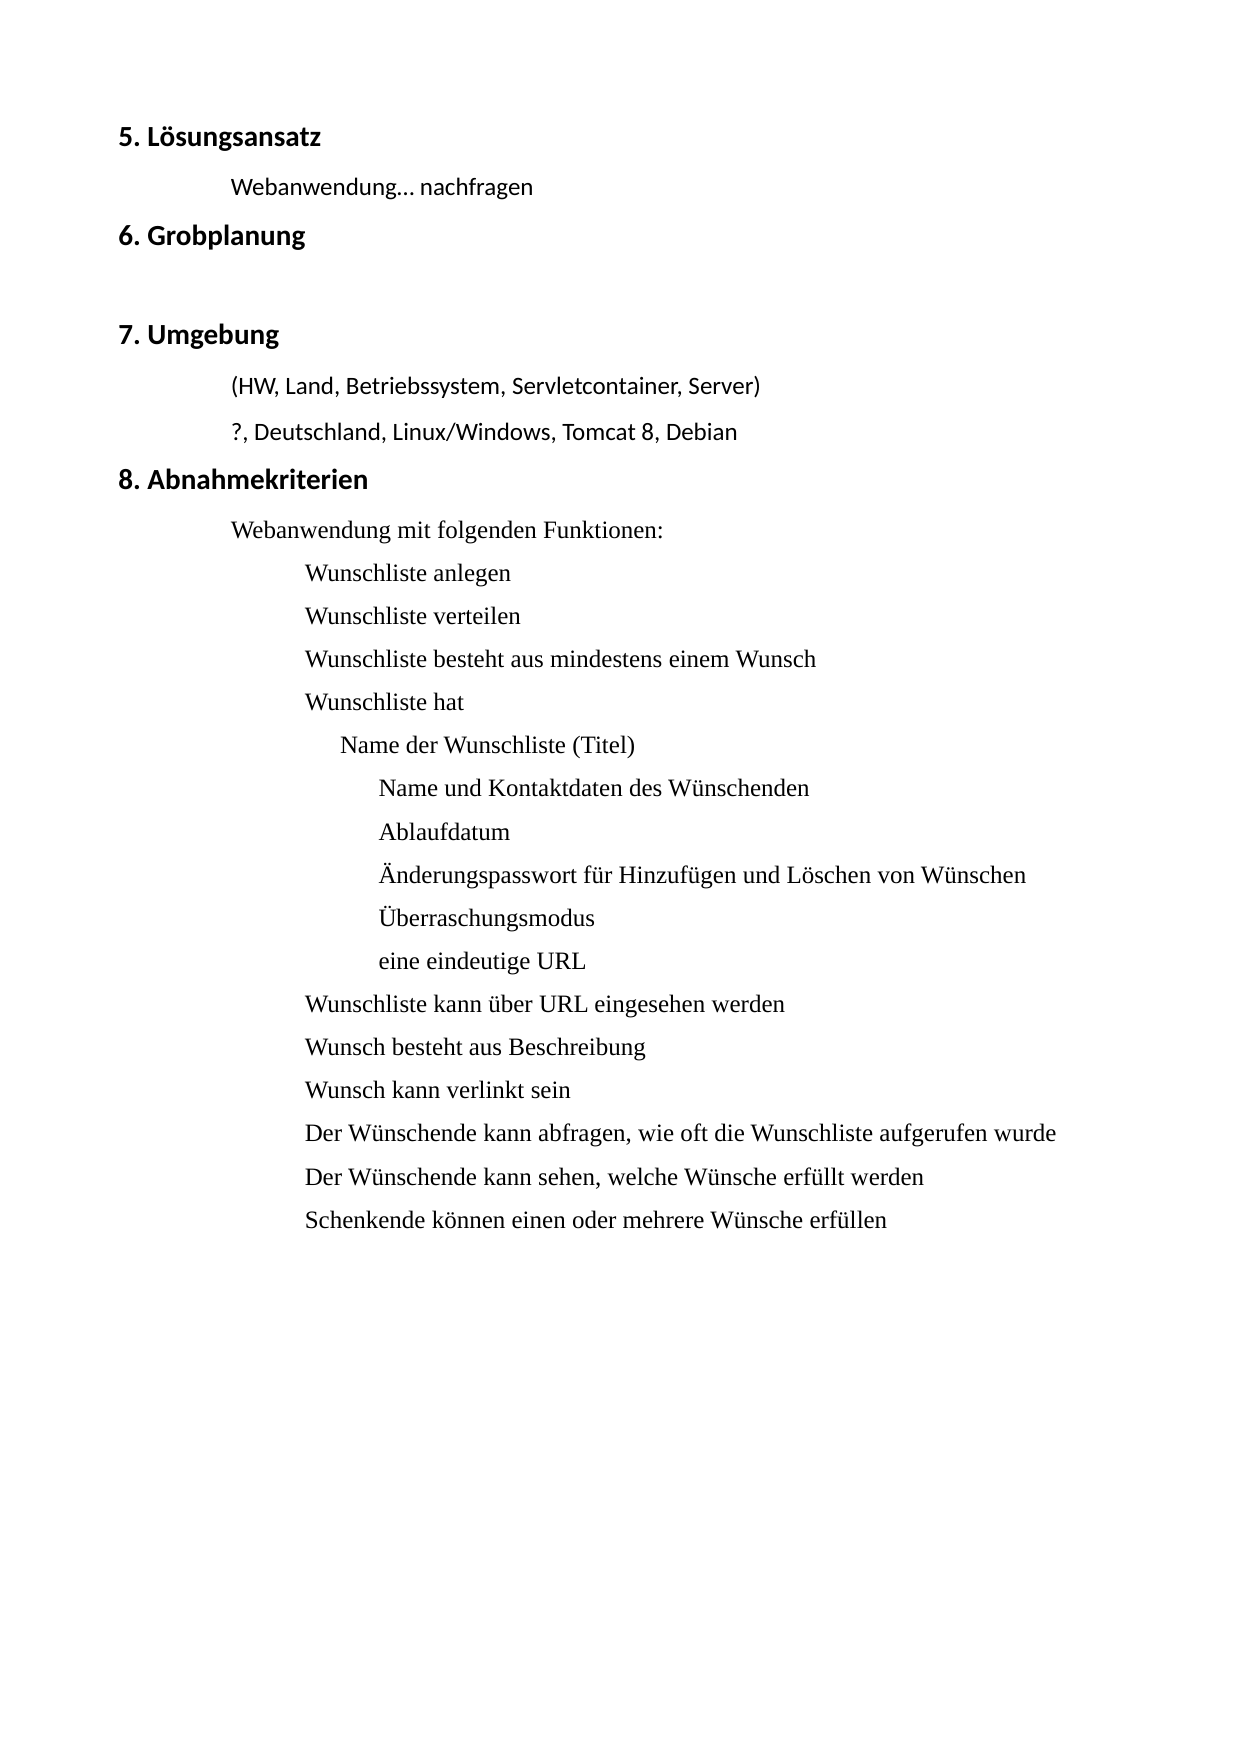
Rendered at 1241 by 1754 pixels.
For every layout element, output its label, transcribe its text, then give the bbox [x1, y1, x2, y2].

text Webanwendung mit folgenden Funktionen: [231, 515, 1122, 543]
text Schenkende können einen oder mehrere Wünsche erfüllen [231, 1205, 1122, 1233]
text eine eindeutige URL [231, 946, 1122, 975]
text Änderungspasswort für Hinzufügen und Löschen von Wünschen [231, 860, 1122, 888]
text Wunsch besteht aus Beschreibung [231, 1032, 1122, 1061]
text Ablaufdatum [231, 817, 1122, 845]
text Wunschliste anlegen [231, 558, 1122, 587]
list 6. Grobplanung [118, 217, 1122, 253]
text 8. Abnahmekriterien [118, 461, 1122, 497]
text 7. Umgebung [118, 316, 1122, 352]
text Name der Wunschliste (Titel) [304, 730, 1122, 759]
text Der Wünschende kann sehen, welche Wünsche erfüllt werden [231, 1162, 1122, 1190]
text Name und Kontaktdaten des Wünschenden [231, 773, 1122, 802]
text Wunschliste kann über URL eingesehen werden [231, 989, 1122, 1018]
text Wunschliste hat [231, 687, 1122, 716]
text Webanwendung… nachfragen [231, 172, 1122, 202]
text Der Wünschende kann abfragen, wie oft die Wunschliste aufgerufen wurde [231, 1118, 1122, 1147]
text Wunsch kann verlinkt sein [231, 1075, 1122, 1104]
text Überraschungsmodus [231, 903, 1122, 932]
text (HW, Land, Betriebssystem, Servletcontainer, Server) [231, 370, 1122, 400]
text Wunschliste besteht aus mindestens einem Wunsch [231, 644, 1122, 673]
text ?, Deutschland, Linux/Windows, Tomcat 8, Debian [231, 416, 1122, 446]
text 5. Lösungsansatz [118, 118, 1122, 154]
text Wunschliste verteilen [231, 601, 1122, 630]
